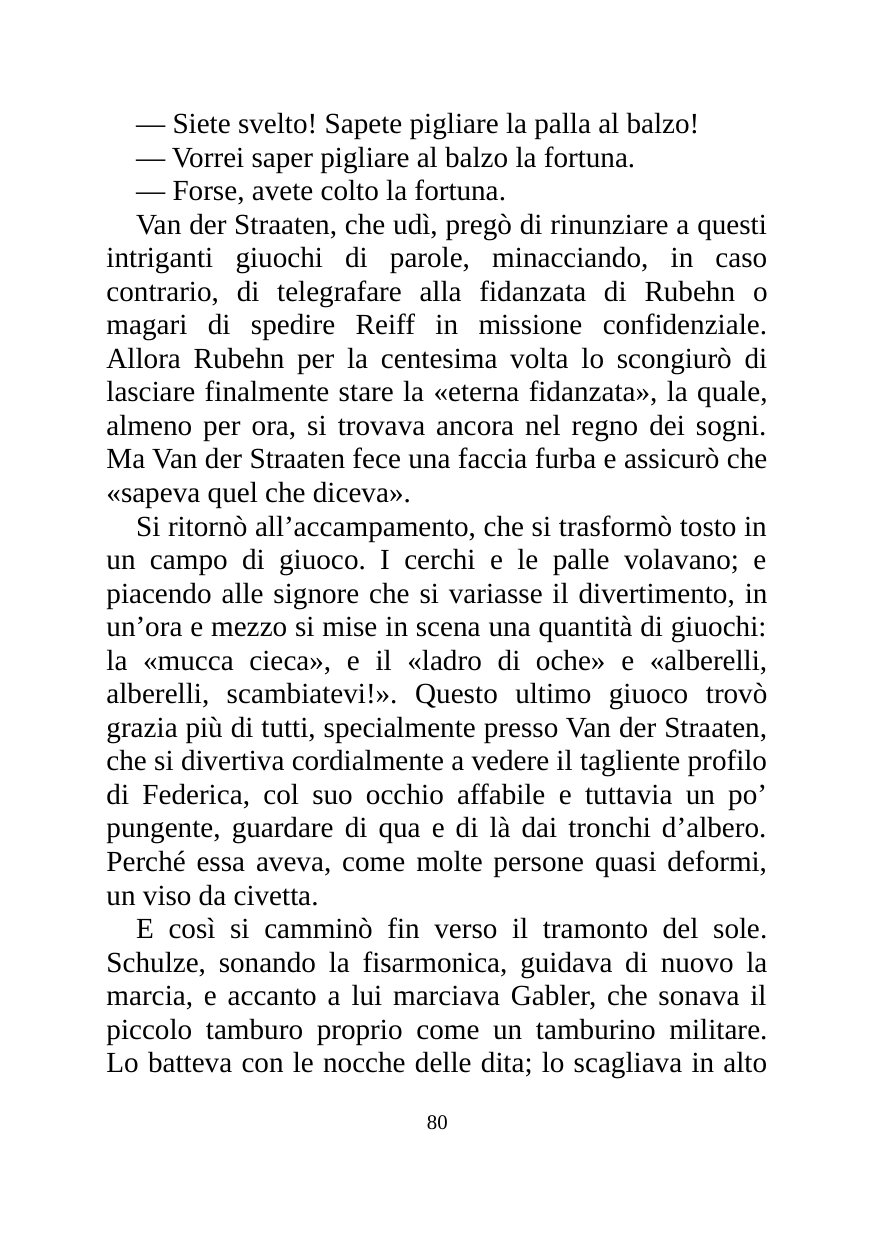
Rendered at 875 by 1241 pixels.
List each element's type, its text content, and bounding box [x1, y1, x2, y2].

text E così si camminò fin verso il tramonto del sole. Schulze, sonando la fisarmonica, guidava di nuovo la marcia, e accanto a lui marciava Gabler, che sonava il piccolo tamburo proprio come un tamburino militare. Lo batteva con le nocche delle dita; lo scagliava in alto [106, 911, 768, 1079]
text — Forse, avete colto la fortuna. [106, 173, 768, 207]
text Si ritornò all’accampamento, che si trasformò tosto in un campo di giuoco. I cerchi e le palle volavano; e piacendo alle signore che si variasse il divertimento, in un’ora e mezzo si mise in scena una quantità di giuochi: la «mucca cieca», e il «ladro di oche» e «alberelli, alberelli, scambiatevi!». Questo ultimo giuoco trovò grazia più di tutti, specialmente presso Van der Straaten, che si divertiva cordialmente a vedere il tagliente profilo di Federica, col suo occhio affabile e tuttavia un po’ pungente, guardare di qua e di là dai tronchi d’albero. Perché essa aveva, come molte persone quasi deformi, un viso da civetta. [106, 509, 768, 911]
text Van der Straaten, che udì, pregò di rinunziare a questi intriganti giuochi di parole, minacciando, in caso contrario, di telegrafare alla fidanzata di Rubehn o magari di spedire Reiff in missione confidenziale. Allora Rubehn per la centesima volta lo scongiurò di lasciare finalmente stare la «eterna fidanzata», la quale, almeno per ora, si trovava ancora nel regno dei sogni. Ma Van der Straaten fece una faccia furba e assicurò che «sapeva quel che diceva». [106, 207, 768, 509]
text — Siete svelto! Sapete pigliare la palla al balzo! [106, 106, 768, 140]
text — Vorrei saper pigliare al balzo la fortuna. [106, 140, 768, 173]
